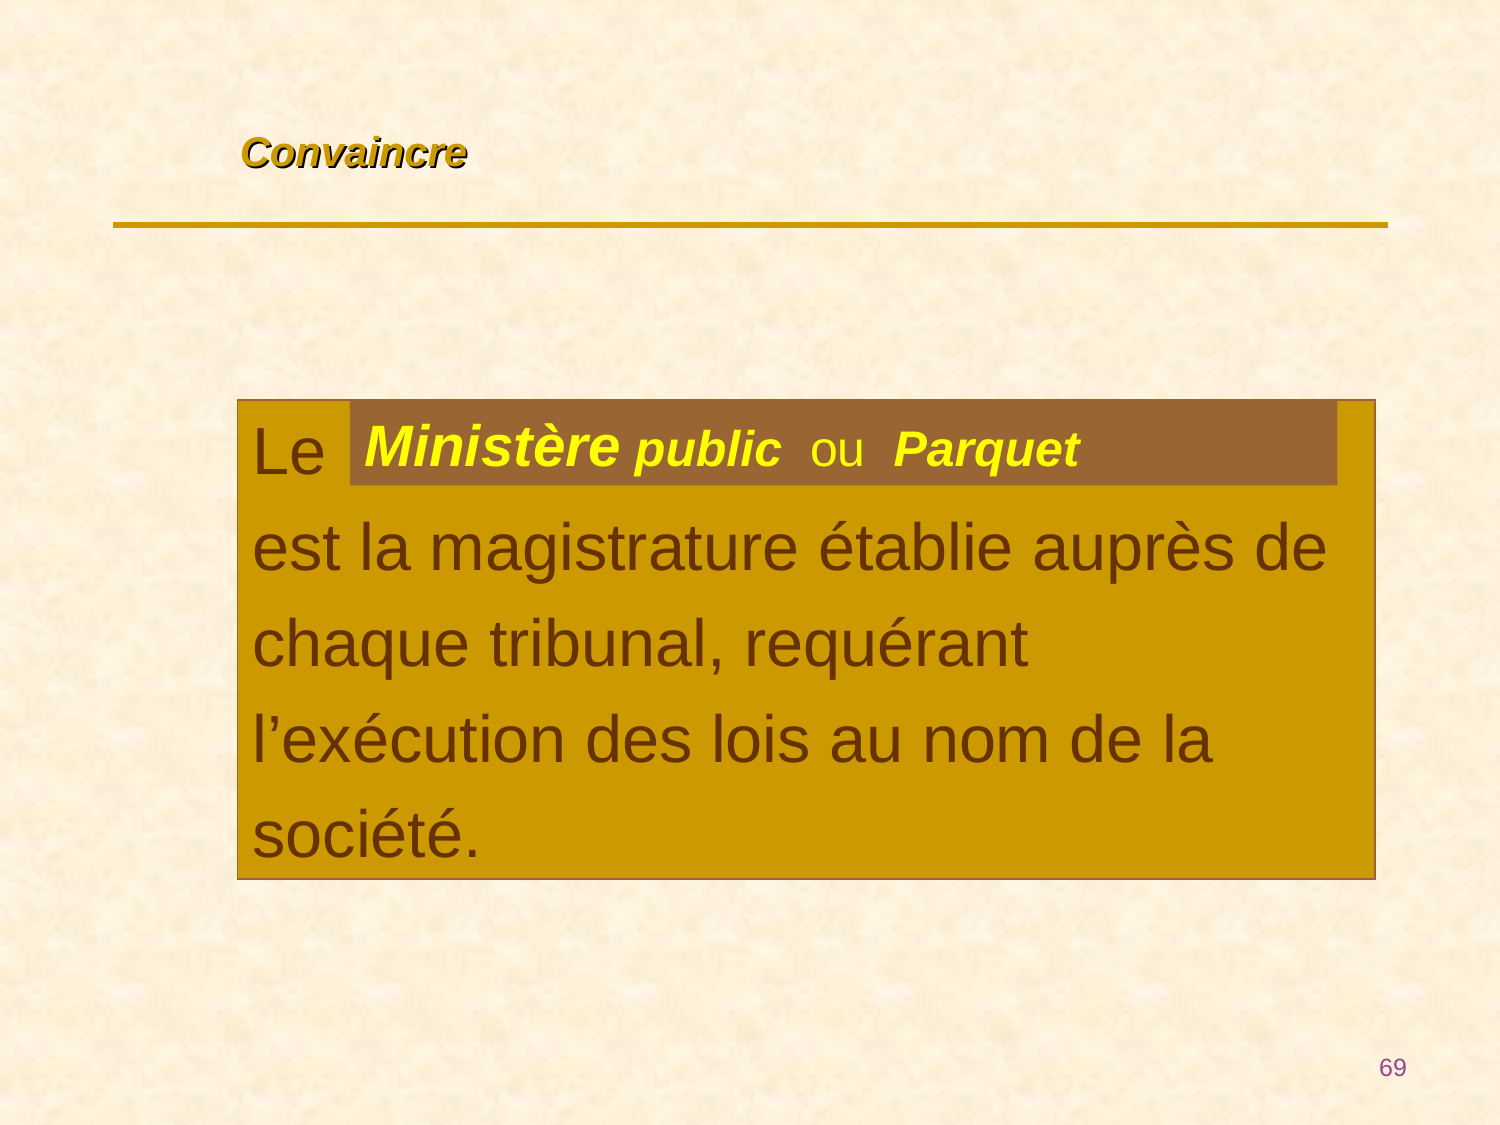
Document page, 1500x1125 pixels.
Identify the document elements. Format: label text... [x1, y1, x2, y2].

text_box Le … est la magistrature établie auprès de chaque tribunal, requérant l’exécution des lois au nom de la société. [237, 399, 1375, 879]
text_box Ministère public ou Parquet [349, 399, 1338, 486]
text_box Convaincre [225, 116, 483, 183]
picture [0, 0, 1500, 1125]
